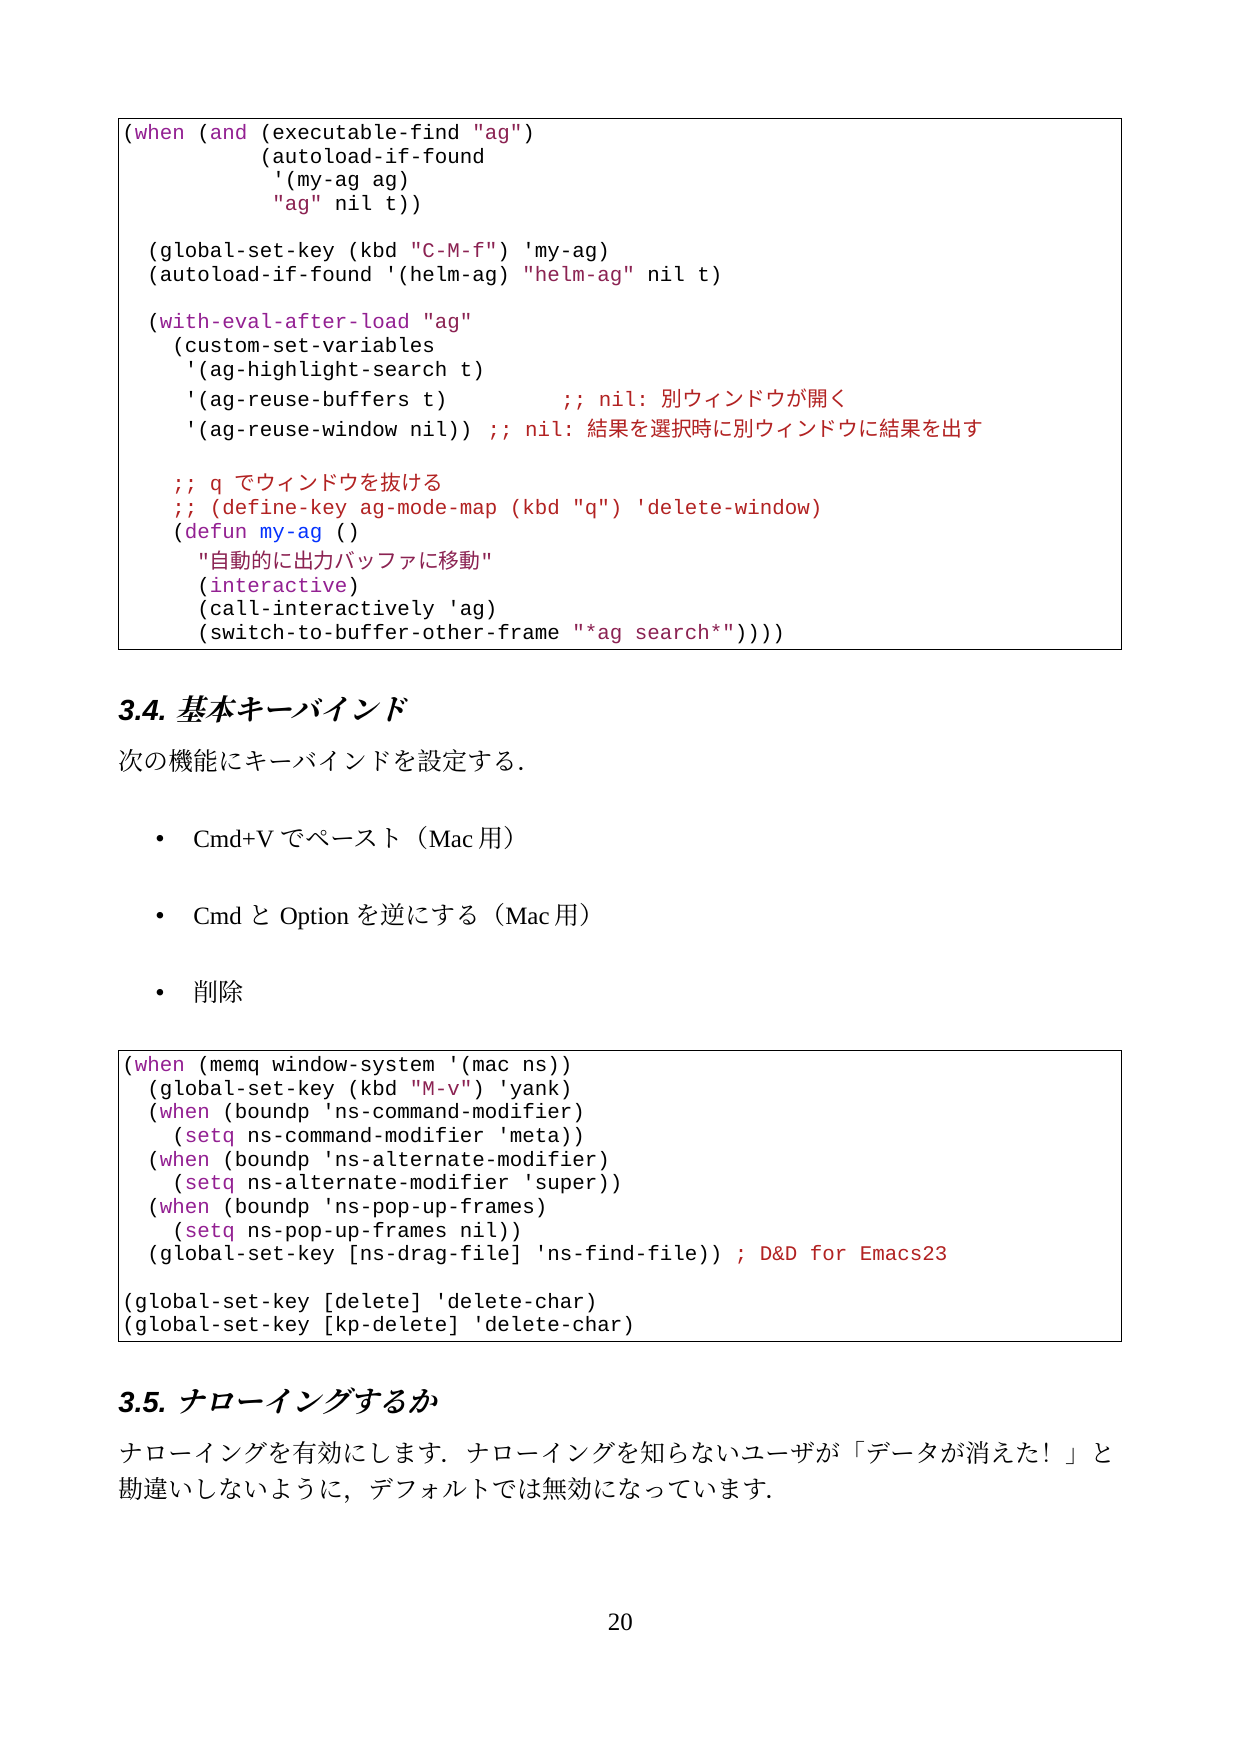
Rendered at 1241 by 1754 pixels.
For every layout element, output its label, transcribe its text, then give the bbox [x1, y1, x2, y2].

text ;; (define-key ag-mode-map (kbd "q") 'delete-window) [119, 493, 1121, 517]
text (custom-set-variables [119, 331, 1121, 354]
text (when (boundp 'ns-alternate-modifier) [119, 1145, 1121, 1168]
text "自動的に出力バッファに移動" [119, 540, 1121, 571]
text (switch-to-buffer-other-frame "*ag search*")))) [119, 618, 1121, 649]
text (when (and (executable-find "ag") [119, 119, 1121, 142]
text (global-set-key (kbd "C-M-f") 'my-ag) [119, 236, 1121, 260]
text (global-set-key [delete] 'delete-char) [119, 1287, 1121, 1310]
text ;; q でウィンドウを抜ける [119, 463, 1121, 493]
text "ag" nil t)) [119, 189, 1121, 213]
text (interactive) [119, 571, 1121, 594]
text (call-interactively 'ag) [119, 594, 1121, 618]
text (setq ns-alternate-modifier 'super)) [119, 1168, 1121, 1192]
subtitle ナローイングするか [118, 1379, 1122, 1421]
text (when (boundp 'ns-command-modifier) [119, 1097, 1121, 1121]
text (setq ns-command-modifier 'meta)) [119, 1121, 1121, 1145]
text (defun my-ag () [119, 517, 1121, 540]
text (global-set-key (kbd "M-v") 'yank) [119, 1074, 1121, 1097]
text '(ag-reuse-window nil)) ;; nil: 結果を選択時に別ウィンドウに結果を出す [119, 409, 1121, 439]
text ナローイングを有効にします．ナローイングを知らないユーザが「データが消えた！」と勘違いしないように，デフォルトでは無効になっています． [118, 1434, 1122, 1534]
text (autoload-if-found '(helm-ag) "helm-ag" nil t) [119, 260, 1121, 284]
list Cmd と Option を逆にする（Mac用） [156, 896, 1122, 961]
text '(my-ag ag) [119, 165, 1121, 189]
text (setq ns-pop-up-frames nil)) [119, 1216, 1121, 1239]
subtitle 基本キーバインド [118, 687, 1122, 729]
text '(ag-reuse-buffers t) ;; nil: 別ウィンドウが開く [119, 378, 1121, 409]
text (with-eval-after-load "ag" [119, 307, 1121, 331]
text (global-set-key [kp-delete] 'delete-char) [119, 1310, 1121, 1341]
text (when (memq window-system '(mac ns)) [119, 1051, 1121, 1074]
text '(ag-highlight-search t) [119, 354, 1121, 378]
text (autoload-if-found [119, 142, 1121, 165]
list 削除 [156, 973, 1122, 1038]
text 次の機能にキーバインドを設定する． [118, 741, 1122, 806]
list Cmd+V でペースト（Mac用） [156, 819, 1122, 883]
text (when (boundp 'ns-pop-up-frames) [119, 1192, 1121, 1216]
text (global-set-key [ns-drag-file] 'ns-find-file)) ; D&D for Emacs23 [119, 1239, 1121, 1263]
